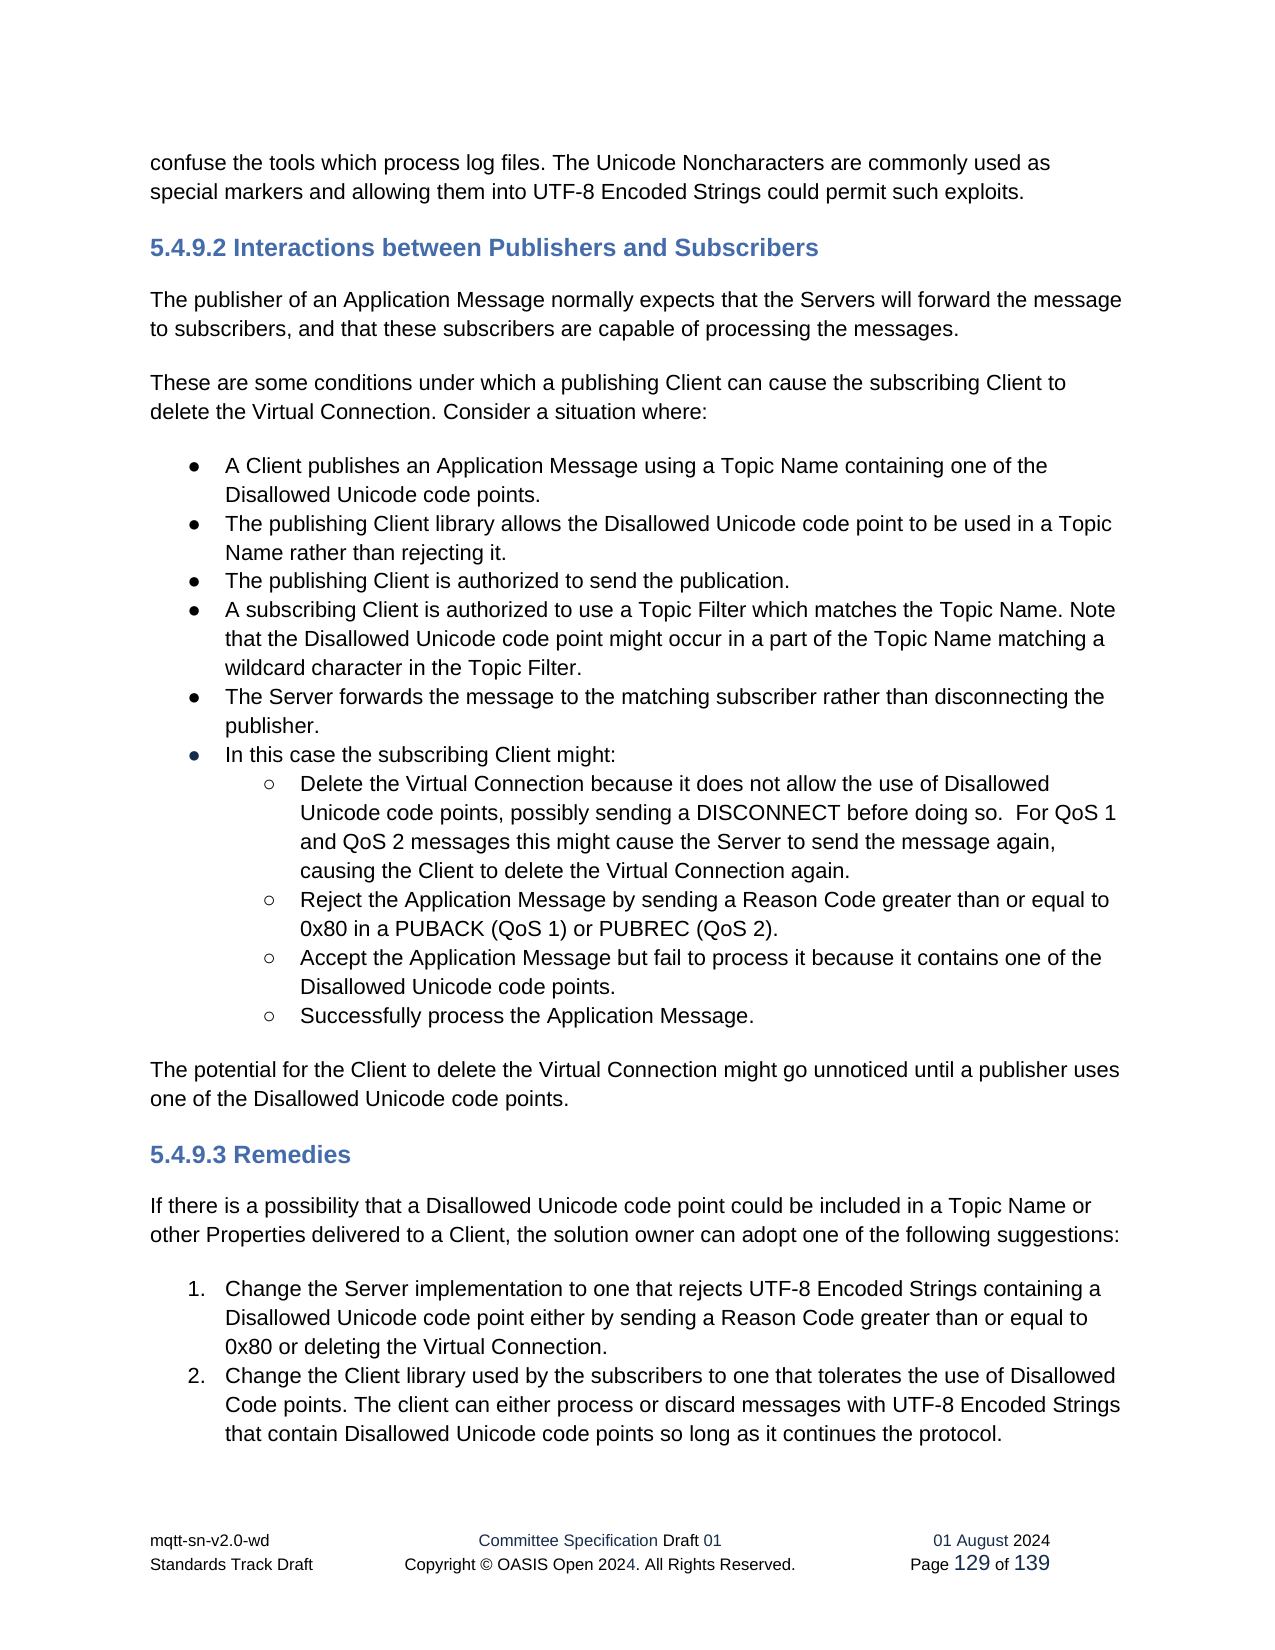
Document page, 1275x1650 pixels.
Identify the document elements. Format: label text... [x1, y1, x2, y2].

text If there is a possibility that a Disallowed Unicode code point could be included in a Topic Name or other Properties delivered to a Client, the solution owner can adopt one of the following suggestions: [150, 1193, 1125, 1247]
text These are some conditions under which a publishing Client can cause the subscribing Client to delete the Virtual Connection. Consider a situation where: [150, 369, 1125, 424]
list Change the Server implementation to one that rejects UTF-8 Encoded Strings containing a Disallowed Unicode code point either by sending a Reason Code greater than or equal to 0x80 or deleting the Virtual Connection. [187, 1276, 1125, 1359]
list The publishing Client library allows the Disallowed Unicode code point to be used in a Topic Name rather than rejecting it. [187, 510, 1125, 564]
subtitle 5.4.9.2 Interactions between Publishers and Subscribers [150, 233, 1124, 262]
subtitle 5.4.9.3 Remedies [150, 1139, 1124, 1168]
text The potential for the Client to delete the Virtual Connection might go unnoticed until a publisher uses one of the Disallowed Unicode code points. [150, 1057, 1125, 1111]
text The publisher of an Application Message normally expects that the Servers will forward the message to subscribers, and that these subscribers are capable of processing the messages. [150, 287, 1125, 341]
list In this case the subscribing Client might: [187, 742, 1125, 767]
list A subscribing Client is authorized to use a Topic Filter which matches the Topic Name. Note that the Disallowed Unicode code point might occur in a part of the Topic Name matching a wildcard character in the Topic Filter. [187, 597, 1125, 680]
list Reject the Application Message by sending a Reason Code greater than or equal to 0x80 in a PUBACK (QoS 1) or PUBREC (QoS 2). [262, 887, 1125, 941]
list The publishing Client is authorized to send the publication. [187, 568, 1125, 593]
list Accept the Application Message but fail to process it because it contains one of the Disallowed Unicode code points. [262, 945, 1125, 999]
list Delete the Virtual Connection because it does not allow the use of Disallowed Unicode code points, possibly sending a DISCONNECT before doing so. For QoS 1 and QoS 2 messages this might cause the Server to send the message again, causing the Client to delete the Virtual Connection again. [262, 771, 1125, 883]
list The Server forwards the message to the matching subscriber rather than disconnecting the publisher. [187, 684, 1125, 738]
text confuse the tools which process log files. The Unicode Noncharacters are commonly used as special markers and allowing them into UTF-8 Encoded Strings could permit such exploits. [150, 150, 1125, 204]
list A Client publishes an Application Message using a Topic Name containing one of the Disallowed Unicode code points. [187, 452, 1125, 507]
list Change the Client library used by the subscribers to one that tolerates the use of Disallowed Code points. The client can either process or discard messages with UTF-8 Encoded Strings that contain Disallowed Unicode code points so long as it continues the protocol. [187, 1363, 1125, 1446]
list Successfully process the Application Message. [262, 1003, 1125, 1028]
